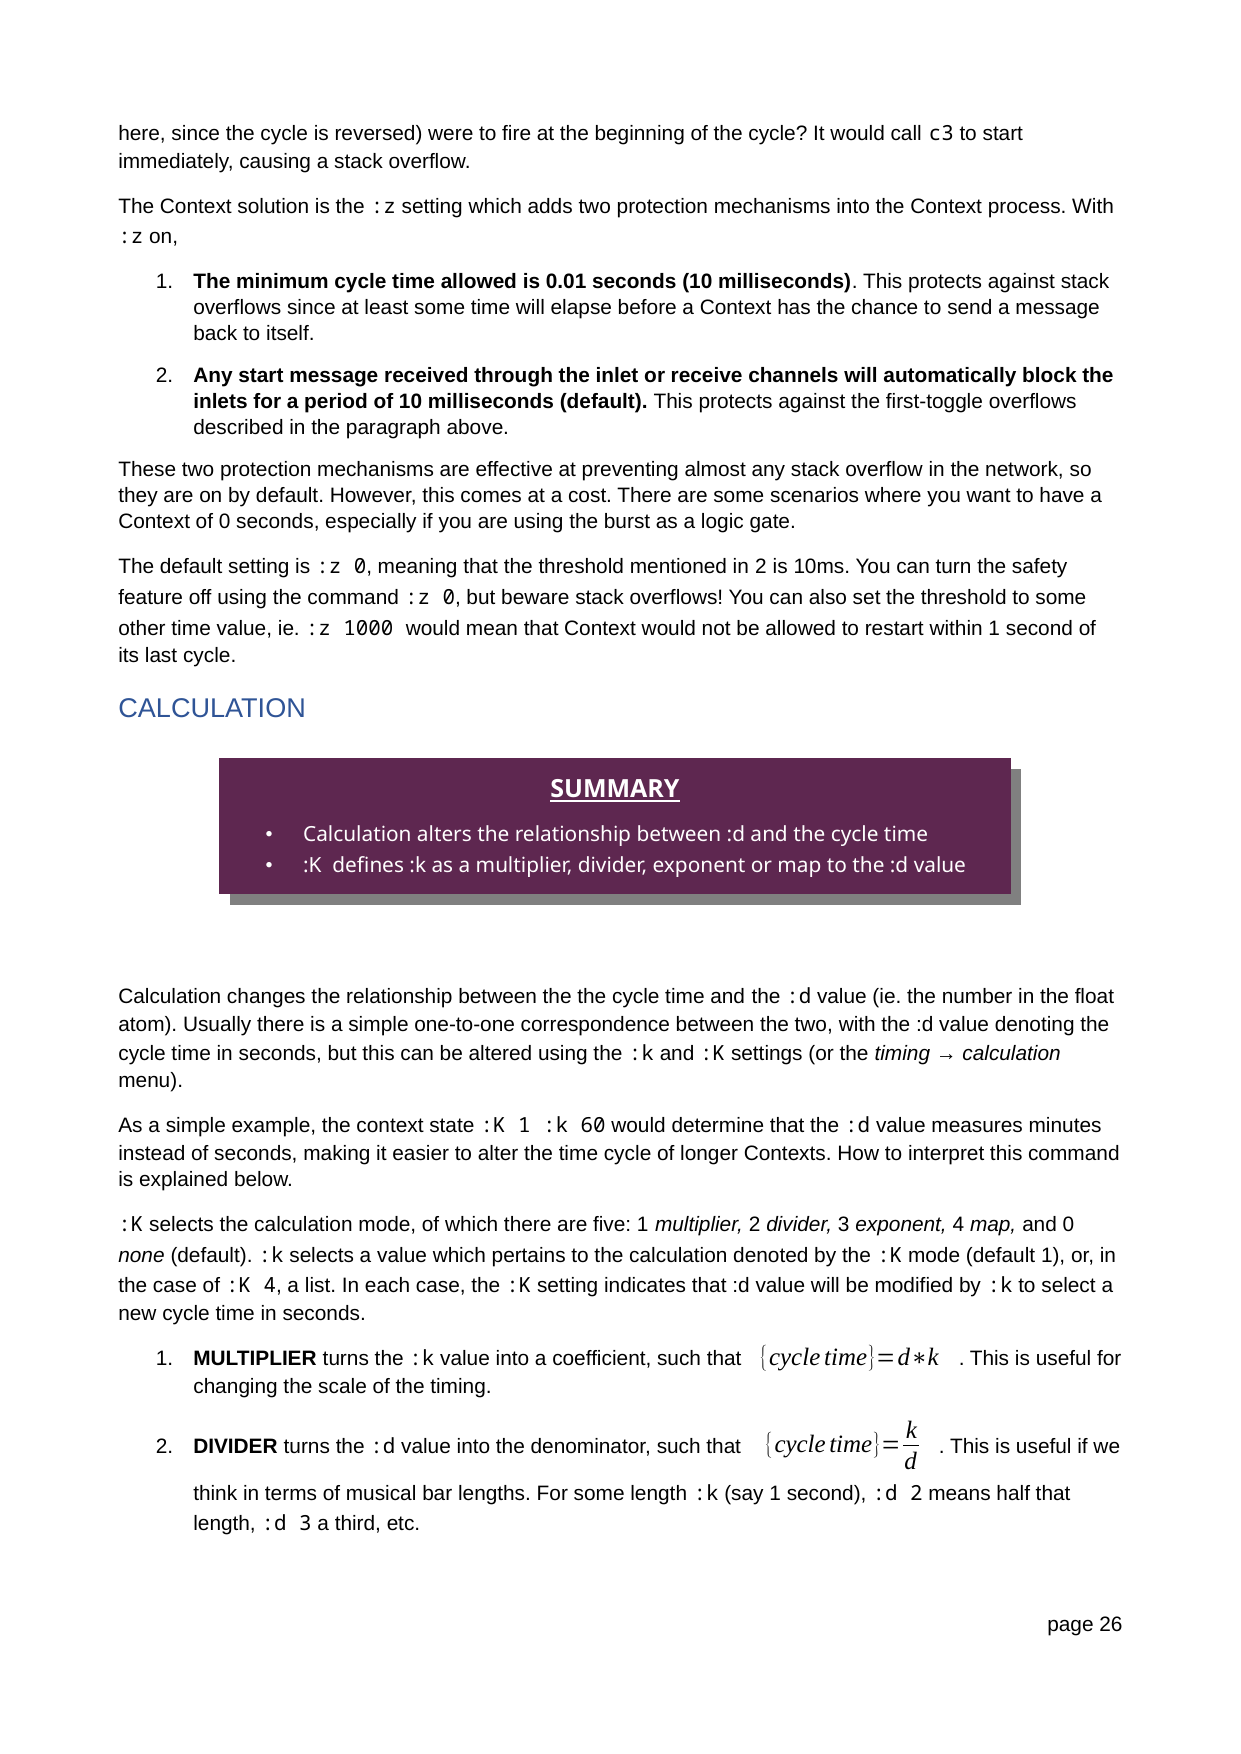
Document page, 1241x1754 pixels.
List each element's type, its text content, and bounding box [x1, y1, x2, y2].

list Calculation alters the relationship between :d and the cycle time [265, 819, 1002, 848]
subtitle SUMMARY [228, 771, 1002, 805]
list The minimum cycle time allowed is 0.01 seconds (10 milliseconds). This protects against stack overflows since at least some time will elapse before a Context has the chance to send a message back to itself. [156, 269, 1122, 344]
list DIVIDER turns the :d value into the denominator, such that . This is useful if we think in terms of musical bar lengths. For some length :k (say 1 second), :d 2 means half that length, :d 3 a third, etc. [156, 1417, 1122, 1537]
text :K selects the calculation mode, of which there are five: 1 multiplier, 2 divider, 3 exponent, 4 map, and 0 none (default). :k selects a value which pertains to the calculation denoted by the :K mode (default 1), or, in the case of :K 4, a list. In each case, the :K setting indicates that :d value will be modified by :k to select a new cycle time in seconds. [118, 1209, 1122, 1324]
text The Context solution is the :z setting which adds two protection mechanisms into the Context process. With :z on, [118, 191, 1122, 250]
list Any start message received through the inlet or receive channels will automatically block the inlets for a period of 10 milliseconds (default). This protects against the first-toggle overflows described in the paragraph above. [156, 363, 1122, 439]
text The default setting is :z 0, meaning that the threshold mentioned in 2 is 10ms. You can turn the safety feature off using the command :z 0, but beware stack overflows! You can also set the threshold to some other time value, ie. :z 1000 would mean that Context would not be allowed to restart within 1 second of its last cycle. [118, 551, 1122, 667]
text As a simple example, the context state :K 1 :k 60 would determine that the :d value measures minutes instead of seconds, making it easier to alter the time cycle of longer Contexts. How to interpret this command is explained below. [118, 1110, 1122, 1191]
text here, since the cycle is reversed) were to fire at the beginning of the cycle? It would call c3 to start immediately, causing a stack overflow. [118, 118, 1122, 172]
list MULTIPLIER turns the :k value into a coefficient, such that. This is useful for changing the scale of the timing. [156, 1343, 1122, 1398]
text These two protection mechanisms are effective at preventing almost any stack overflow in the network, so they are on by default. However, this comes at a cost. There are some scenarios where you want to have a Context of 0 seconds, especially if you are using the burst as a logic gate. [118, 457, 1122, 533]
text Calculation changes the relationship between the the cycle time and the :d value (ie. the number in the float atom). Usually there is a simple one-to-one correspondence between the two, with the :d value denoting the cycle time in seconds, but this can be altered using the :k and :K settings (or the timing → calculation menu). [118, 981, 1122, 1092]
subtitle CALCULATION [118, 692, 1122, 724]
list :K defines :k as a multiplier, divider, exponent or map to the :d value [265, 850, 1002, 879]
